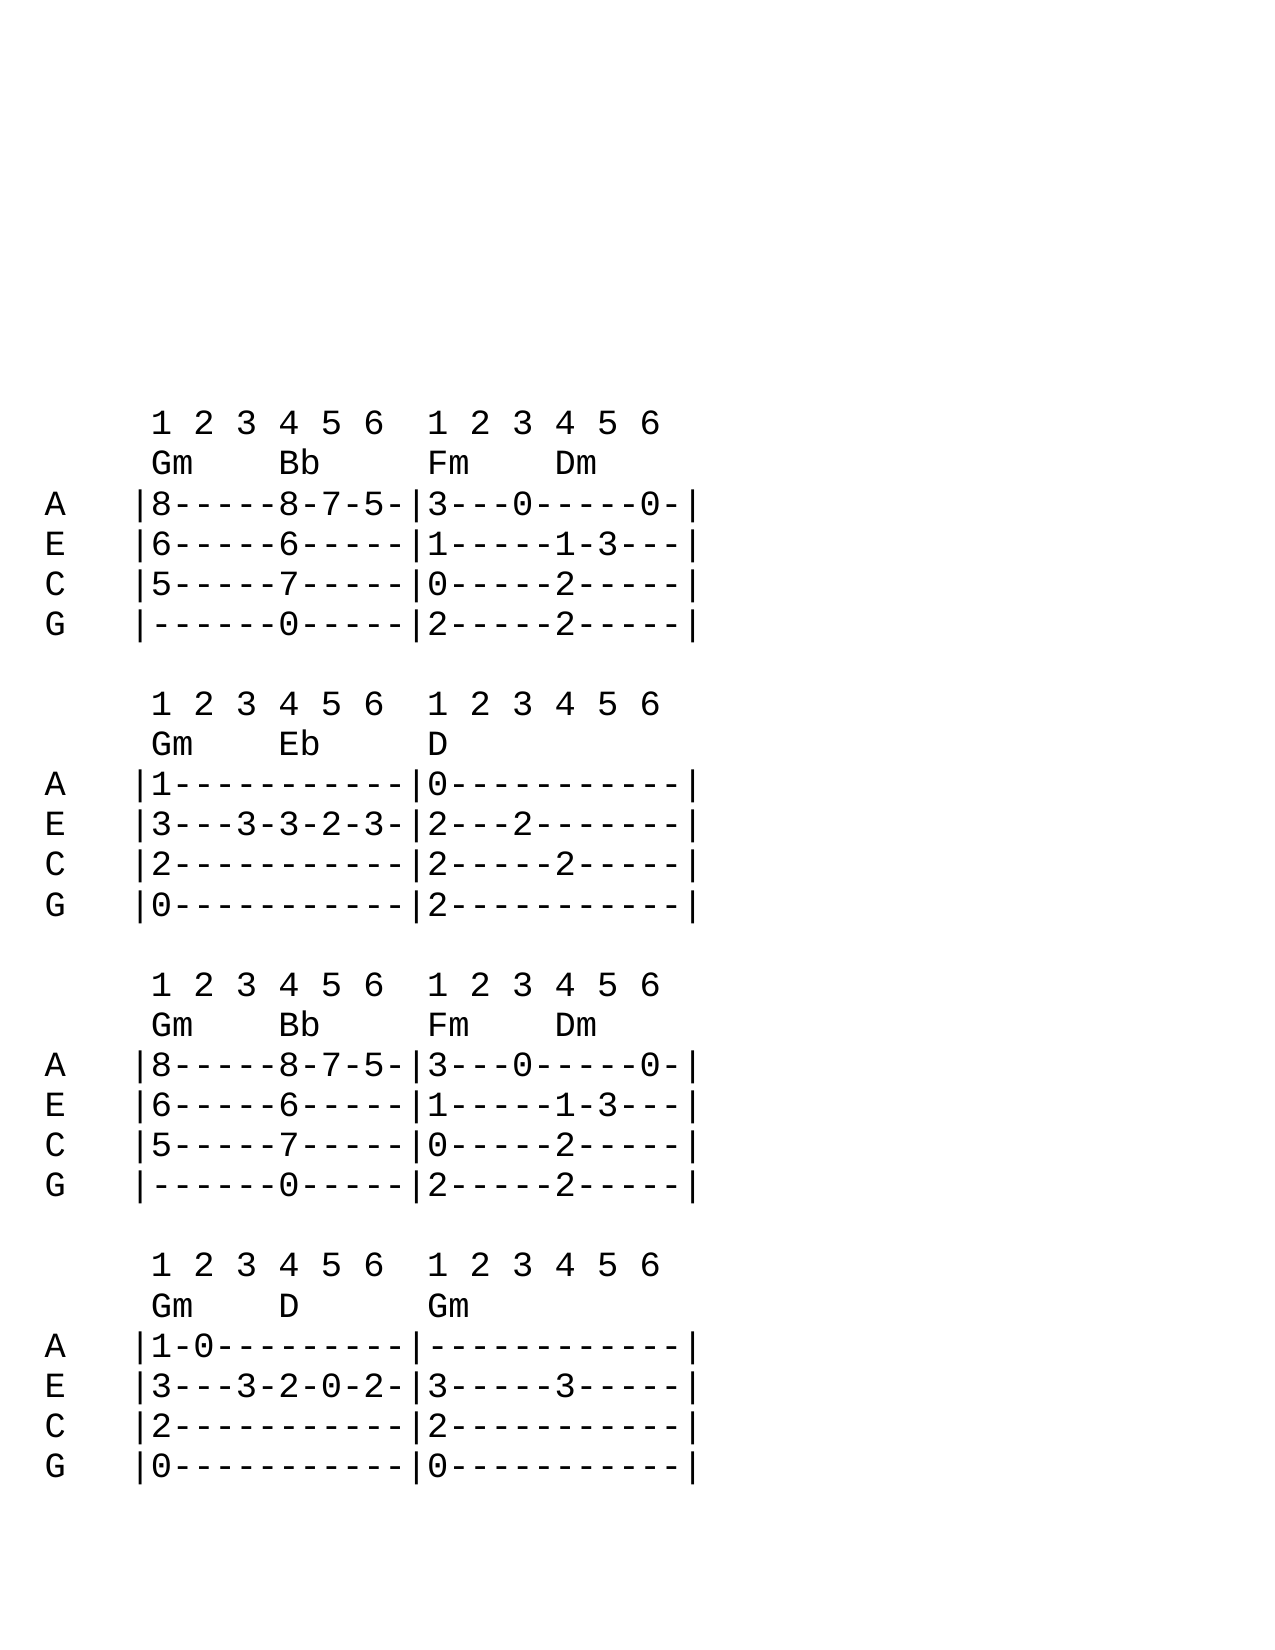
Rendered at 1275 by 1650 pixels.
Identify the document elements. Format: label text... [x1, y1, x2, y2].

text A |1-0---------|------------| [44, 1328, 1231, 1368]
text E |6-----6-----|1-----1-3---| [44, 1087, 1231, 1127]
text 1 2 3 4 5 6 1 2 3 4 5 6 [44, 405, 1231, 445]
text A |1-----------|0-----------| [44, 766, 1231, 806]
text Gm Eb D [44, 726, 1231, 766]
text Gm D Gm [44, 1287, 1231, 1328]
text A |8-----8-7-5-|3---0-----0-| [44, 485, 1231, 526]
text C |2-----------|2-----2-----| [44, 846, 1231, 886]
text 1 2 3 4 5 6 1 2 3 4 5 6 [44, 967, 1231, 1007]
text C |5-----7-----|0-----2-----| [44, 566, 1231, 606]
text C |2-----------|2-----------| [44, 1408, 1231, 1448]
text E |6-----6-----|1-----1-3---| [44, 526, 1231, 566]
text Gm Bb Fm Dm [44, 445, 1231, 485]
text Gm Bb Fm Dm [44, 1007, 1231, 1047]
text E |3---3-3-2-3-|2---2-------| [44, 806, 1231, 846]
text G |------0-----|2-----2-----| [44, 606, 1231, 646]
text E |3---3-2-0-2-|3-----3-----| [44, 1368, 1231, 1408]
text C |5-----7-----|0-----2-----| [44, 1127, 1231, 1167]
text G |0-----------|0-----------| [44, 1448, 1231, 1488]
text 1 2 3 4 5 6 1 2 3 4 5 6 [44, 1247, 1231, 1287]
text A |8-----8-7-5-|3---0-----0-| [44, 1047, 1231, 1087]
text G |------0-----|2-----2-----| [44, 1167, 1231, 1207]
text 1 2 3 4 5 6 1 2 3 4 5 6 [44, 686, 1231, 726]
text G |0-----------|2-----------| [44, 886, 1231, 927]
